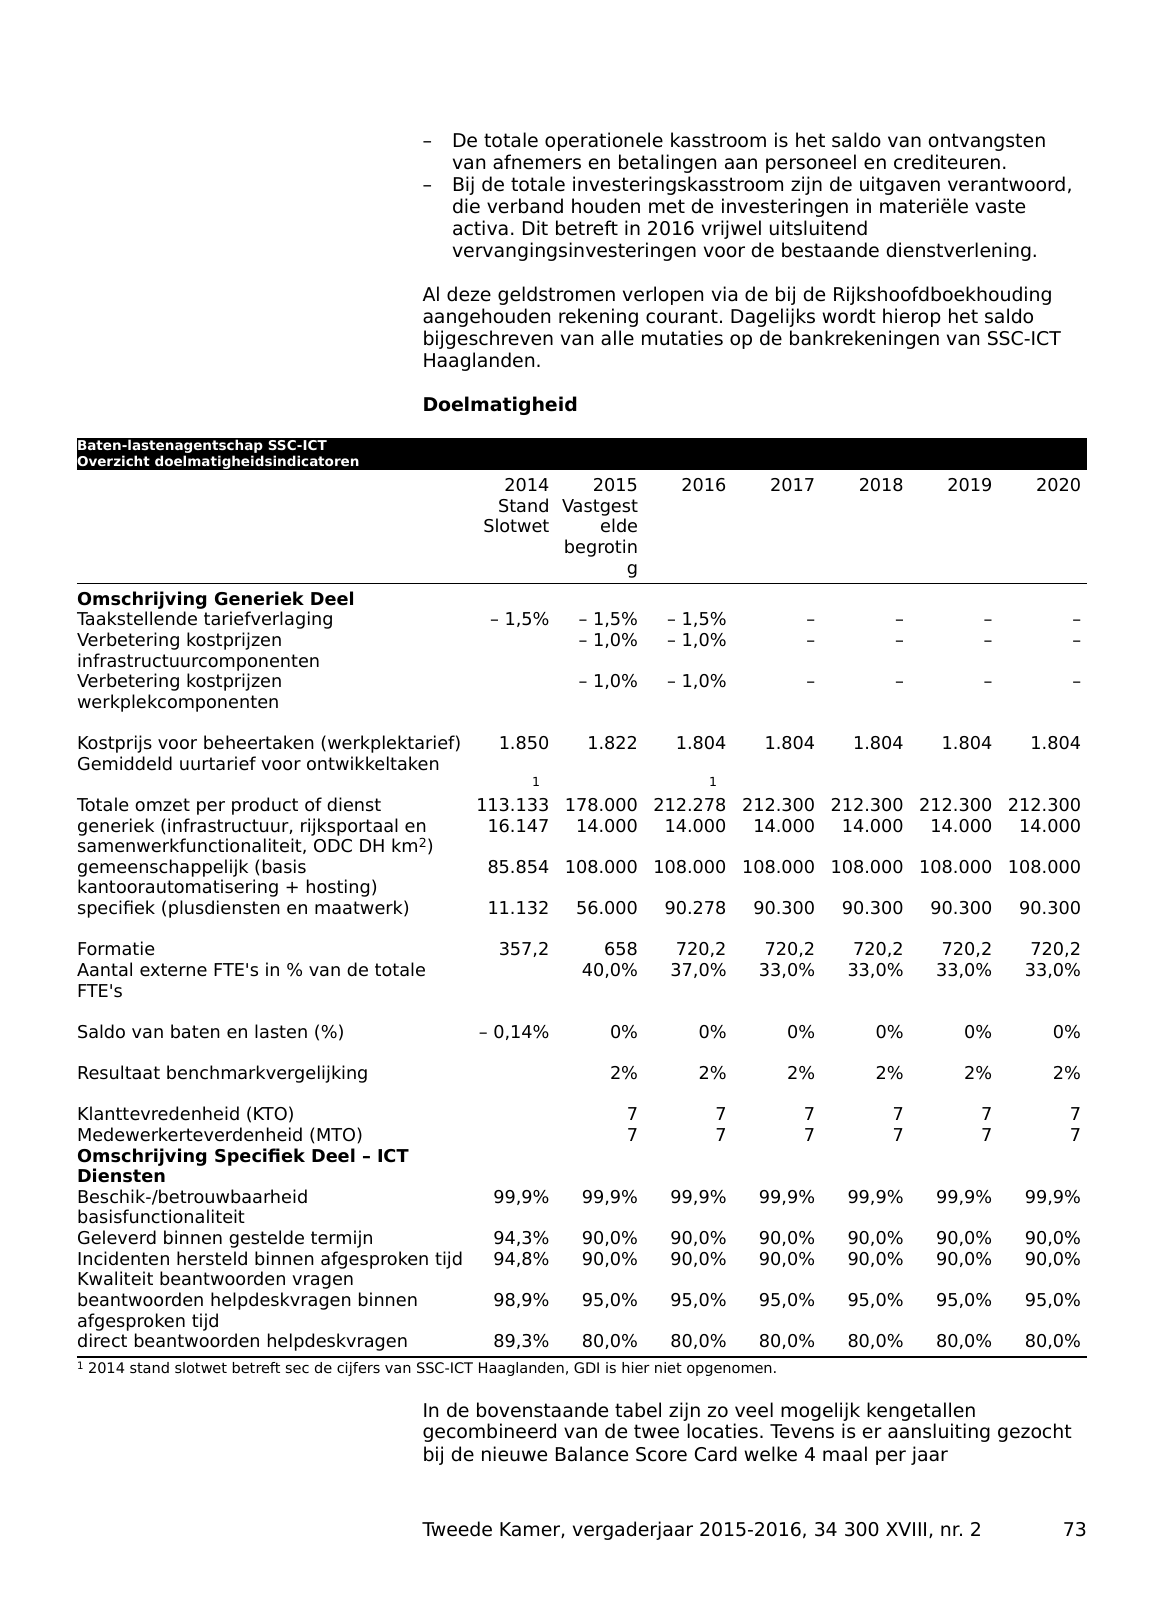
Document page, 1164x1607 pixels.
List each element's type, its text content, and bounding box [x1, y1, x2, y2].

table_cell [555, 1084, 644, 1104]
table_cell 0% [644, 1022, 732, 1042]
table_cell 14.000 [909, 816, 998, 857]
table_cell 0% [909, 1022, 998, 1042]
table_cell [998, 1269, 1087, 1290]
table_cell [732, 1084, 821, 1104]
table_cell 720,2 [644, 939, 732, 960]
table_cell 95,0% [555, 1290, 644, 1331]
table_cell 95,0% [909, 1290, 998, 1331]
table_cell [732, 1001, 821, 1022]
table_cell 2% [821, 1063, 909, 1084]
table_cell Medewerkerteverdenheid (MTO) [77, 1125, 466, 1146]
table_cell 95,0% [732, 1290, 821, 1331]
text – Bij de totale investeringskasstroom zijn de uitgaven verantwoord, die verband houden met de investeringen in materiële vaste activa. Dit betreft in 2016 vrijwel uitsluitend vervangingsinvesteringen voor de bestaande dienstverlening. [422, 174, 1087, 262]
table_cell 108.000 [821, 857, 909, 898]
table_cell 95,0% [821, 1290, 909, 1331]
table_cell [644, 1084, 732, 1104]
table_cell – 0,14% [466, 1022, 555, 1042]
table_cell 2016 [644, 470, 732, 583]
table_cell 2017 [732, 470, 821, 583]
table_cell [909, 1043, 998, 1063]
table_cell [644, 1146, 732, 1187]
text In de bovenstaande tabel zijn zo veel mogelijk kengetallen gecombineerd van de twee locaties. Tevens is er aansluiting gezocht bij de nieuwe Balance Score Card welke 4 maal per jaar [422, 1399, 1087, 1465]
table_cell 90.300 [821, 898, 909, 919]
table_cell 14.000 [732, 816, 821, 857]
table_cell [909, 584, 998, 609]
table_header Baten-lastenagentschap SSC-ICT Overzicht doelmatigheidsindicatoren [77, 438, 1087, 469]
table_cell [998, 584, 1087, 609]
table_cell – 1,0% [644, 630, 732, 671]
table_cell 90,0% [732, 1249, 821, 1269]
table_cell [909, 1269, 998, 1290]
table_cell [998, 713, 1087, 733]
table_cell – [998, 609, 1087, 630]
table_cell [909, 919, 998, 939]
table_cell specifiek (plusdiensten en maatwerk) [77, 898, 466, 919]
table_cell generiek (infrastructuur, rijksportaal en samenwerkfunctionaliteit, ODC DH km2) [77, 816, 466, 857]
table_cell 1 [644, 774, 732, 795]
table_cell – [732, 609, 821, 630]
table_cell 14.000 [998, 816, 1087, 857]
table_cell 1.804 [821, 733, 909, 754]
table_cell [732, 919, 821, 939]
table_cell 80,0% [732, 1331, 821, 1356]
table_cell [732, 774, 821, 795]
table_cell Saldo van baten en lasten (%) [77, 1022, 466, 1042]
table_cell 1.804 [998, 733, 1087, 754]
table_cell 33,0% [732, 960, 821, 1001]
table_cell [732, 1043, 821, 1063]
table_cell 90,0% [998, 1228, 1087, 1249]
table_cell 0% [998, 1022, 1087, 1042]
table_cell Kostprijs voor beheertaken (werkplektarief) [77, 733, 466, 754]
table_cell 212.278 [644, 795, 732, 816]
table_cell 0% [555, 1022, 644, 1042]
table_cell [821, 713, 909, 733]
table_cell [821, 1084, 909, 1104]
table_cell 0% [732, 1022, 821, 1042]
table_cell gemeenschappelijk (basis kantoorautomatisering + hosting) [77, 857, 466, 898]
table_cell Formatie [77, 939, 466, 960]
table_cell 1.804 [644, 733, 732, 754]
table_cell 2020 [998, 470, 1087, 583]
table_cell Omschrijving Specifiek Deel – ICT Diensten [77, 1146, 466, 1187]
text Al deze geldstromen verlopen via de bij de Rijkshoofdboekhouding aangehouden rekening courant. Dagelijks wordt hierop het saldo bijgeschreven van alle mutaties op de bankrekeningen van SSC-ICT Haaglanden. [422, 284, 1087, 372]
table_cell 1.804 [909, 733, 998, 754]
table_cell 108.000 [644, 857, 732, 898]
table_cell [466, 919, 555, 939]
table_cell [555, 754, 644, 774]
table_cell 212.300 [909, 795, 998, 816]
table_cell 90,0% [998, 1249, 1087, 1269]
table_cell [466, 584, 555, 609]
table_cell [466, 1269, 555, 1290]
table_cell [821, 584, 909, 609]
table_cell Kwaliteit beantwoorden vragen [77, 1269, 466, 1290]
table_cell [998, 774, 1087, 795]
table_cell [466, 713, 555, 733]
table_cell [909, 774, 998, 795]
table_cell [998, 1146, 1087, 1187]
table_cell – 1,0% [555, 630, 644, 671]
table_cell Incidenten hersteld binnen afgesproken tijd [77, 1249, 466, 1269]
table_cell 14.000 [555, 816, 644, 857]
table_cell [466, 630, 555, 671]
table_cell 90.278 [644, 898, 732, 919]
table_cell [909, 1084, 998, 1104]
table_cell Totale omzet per product of dienst [77, 795, 466, 816]
table_cell 7 [555, 1104, 644, 1125]
table_cell 2% [555, 1063, 644, 1084]
table_cell 7 [821, 1104, 909, 1125]
table_cell [466, 1063, 555, 1084]
table_cell 7 [732, 1104, 821, 1125]
table_cell [998, 754, 1087, 774]
table_cell [555, 1001, 644, 1022]
table_cell 90,0% [909, 1228, 998, 1249]
table_cell 33,0% [909, 960, 998, 1001]
table_cell [732, 754, 821, 774]
table_cell Beschik-/betrouwbaarheid basisfunctionaliteit [77, 1187, 466, 1228]
table_cell [644, 713, 732, 733]
table_cell 40,0% [555, 960, 644, 1001]
table_cell 2015 Vastgestelde begroting [555, 470, 644, 583]
table_cell [555, 1269, 644, 1290]
table_cell [644, 584, 732, 609]
table_cell [466, 1104, 555, 1125]
table_cell 99,9% [644, 1187, 732, 1228]
table_cell beantwoorden helpdeskvragen binnen afgesproken tijd [77, 1290, 466, 1331]
table_cell 7 [998, 1125, 1087, 1146]
subtitle Doelmatigheid [422, 394, 1087, 416]
table_cell [732, 584, 821, 609]
table_cell [732, 1269, 821, 1290]
table_cell 108.000 [732, 857, 821, 898]
table_cell 80,0% [909, 1331, 998, 1356]
table_cell [555, 1043, 644, 1063]
table_cell 7 [644, 1125, 732, 1146]
table_cell 1 2014 stand slotwet betreft sec de cijfers van SSC-ICT Haaglanden, GDI is hier niet opgenomen. [77, 1358, 1087, 1377]
table_cell [466, 754, 555, 774]
table_cell [466, 1084, 555, 1104]
table_cell [821, 1001, 909, 1022]
table_cell 7 [909, 1125, 998, 1146]
table_cell 99,9% [555, 1187, 644, 1228]
table_cell [821, 919, 909, 939]
table_cell [998, 1043, 1087, 1063]
table_cell [466, 1125, 555, 1146]
table_cell 90,0% [732, 1228, 821, 1249]
table_cell [909, 1146, 998, 1187]
table_cell 1 [466, 774, 555, 795]
table_cell Verbetering kostprijzen werkplekcomponenten [77, 671, 466, 712]
table_cell direct beantwoorden helpdeskvragen [77, 1331, 466, 1356]
table_cell – [821, 630, 909, 671]
table_cell [821, 1269, 909, 1290]
table_cell Resultaat benchmarkvergelijking [77, 1063, 466, 1084]
table_cell 90.300 [909, 898, 998, 919]
table_cell 720,2 [998, 939, 1087, 960]
table_cell – 1,5% [644, 609, 732, 630]
table_cell [998, 919, 1087, 939]
table_cell 33,0% [821, 960, 909, 1001]
table_cell 108.000 [998, 857, 1087, 898]
table_cell – [732, 630, 821, 671]
table_cell [644, 1001, 732, 1022]
table_cell [821, 754, 909, 774]
table_cell 7 [821, 1125, 909, 1146]
table_cell 99,9% [821, 1187, 909, 1228]
table_cell [909, 1001, 998, 1022]
table_cell 85.854 [466, 857, 555, 898]
table_cell [555, 774, 644, 795]
table_cell [466, 671, 555, 712]
table_cell 2% [998, 1063, 1087, 1084]
table_cell Taakstellende tariefverlaging [77, 609, 466, 630]
table_cell Geleverd binnen gestelde termijn [77, 1228, 466, 1249]
table_cell 7 [998, 1104, 1087, 1125]
table_cell 56.000 [555, 898, 644, 919]
table_cell – [998, 671, 1087, 712]
table_cell [466, 1043, 555, 1063]
table_cell 90,0% [821, 1228, 909, 1249]
table_cell 90.300 [998, 898, 1087, 919]
table_cell 90,0% [555, 1249, 644, 1269]
table_cell Verbetering kostprijzen infrastructuurcomponenten [77, 630, 466, 671]
table_cell [644, 919, 732, 939]
table_cell 0% [821, 1022, 909, 1042]
table_cell 357,2 [466, 939, 555, 960]
table_cell 99,9% [732, 1187, 821, 1228]
table_cell 80,0% [998, 1331, 1087, 1356]
table_cell 7 [644, 1104, 732, 1125]
table_cell – [998, 630, 1087, 671]
table_cell 80,0% [555, 1331, 644, 1356]
table_cell 108.000 [555, 857, 644, 898]
table_cell 37,0% [644, 960, 732, 1001]
table_cell [77, 774, 466, 795]
table_cell 90.300 [732, 898, 821, 919]
table_cell 2% [732, 1063, 821, 1084]
table_cell 80,0% [644, 1331, 732, 1356]
table_cell 11.132 [466, 898, 555, 919]
table_cell – [732, 671, 821, 712]
table_cell 212.300 [998, 795, 1087, 816]
table_cell – 1,5% [555, 609, 644, 630]
table_cell [998, 1084, 1087, 1104]
table_cell 98,9% [466, 1290, 555, 1331]
table_cell 89,3% [466, 1331, 555, 1356]
table_cell 90,0% [644, 1228, 732, 1249]
table_cell Klanttevredenheid (KTO) [77, 1104, 466, 1125]
table_cell 113.133 [466, 795, 555, 816]
table_cell 658 [555, 939, 644, 960]
table_cell 1.850 [466, 733, 555, 754]
table_cell [644, 754, 732, 774]
table_cell 90,0% [644, 1249, 732, 1269]
table_cell Gemiddeld uurtarief voor ontwikkeltaken [77, 754, 466, 774]
table_cell 2019 [909, 470, 998, 583]
table_cell 16.147 [466, 816, 555, 857]
table_cell [466, 1001, 555, 1022]
table_cell 178.000 [555, 795, 644, 816]
table_cell 7 [732, 1125, 821, 1146]
table_cell 90,0% [555, 1228, 644, 1249]
table_cell – [821, 609, 909, 630]
table_cell 95,0% [644, 1290, 732, 1331]
table_cell 720,2 [909, 939, 998, 960]
table_cell [466, 960, 555, 1001]
table_cell – [821, 671, 909, 712]
table_cell 90,0% [821, 1249, 909, 1269]
table_cell [732, 713, 821, 733]
table_cell – 1,5% [466, 609, 555, 630]
table_cell [909, 754, 998, 774]
table_cell [998, 1001, 1087, 1022]
table_cell 99,9% [909, 1187, 998, 1228]
table_cell [909, 713, 998, 733]
table_cell Aantal externe FTE's in % van de totale FTE's [77, 960, 466, 1001]
text – De totale operationele kasstroom is het saldo van ontvangsten van afnemers en betalingen aan personeel en crediteuren. [422, 130, 1087, 174]
table_cell [732, 1146, 821, 1187]
table_cell 99,9% [998, 1187, 1087, 1228]
table_cell Omschrijving Generiek Deel [77, 584, 466, 609]
table_cell [77, 1001, 466, 1022]
table_cell [555, 1146, 644, 1187]
table_cell 2014 Stand Slotwet [466, 470, 555, 583]
table_cell 2018 [821, 470, 909, 583]
table_cell [466, 1146, 555, 1187]
table_cell [555, 919, 644, 939]
table_cell 95,0% [998, 1290, 1087, 1331]
table_cell 33,0% [998, 960, 1087, 1001]
table_cell 7 [909, 1104, 998, 1125]
table_cell 212.300 [732, 795, 821, 816]
table_cell 7 [555, 1125, 644, 1146]
table_cell 2% [909, 1063, 998, 1084]
table_cell [77, 1043, 466, 1063]
table_cell [821, 774, 909, 795]
table_cell [821, 1146, 909, 1187]
table_cell [644, 1043, 732, 1063]
table_cell [555, 713, 644, 733]
table_cell 2% [644, 1063, 732, 1084]
table_cell [821, 1043, 909, 1063]
table_cell – [909, 671, 998, 712]
table_cell [77, 470, 466, 583]
table_cell 90,0% [909, 1249, 998, 1269]
table_cell 94,8% [466, 1249, 555, 1269]
table_cell 99,9% [466, 1187, 555, 1228]
table_cell [77, 919, 466, 939]
table_cell 1.822 [555, 733, 644, 754]
table_cell – 1,0% [555, 671, 644, 712]
table_cell – [909, 630, 998, 671]
table_cell 1.804 [732, 733, 821, 754]
table_cell 94,3% [466, 1228, 555, 1249]
table_cell 720,2 [821, 939, 909, 960]
table_cell [77, 713, 466, 733]
table_cell [644, 1269, 732, 1290]
table_cell 212.300 [821, 795, 909, 816]
table_cell 14.000 [821, 816, 909, 857]
table_cell [555, 584, 644, 609]
table_cell – [909, 609, 998, 630]
table_cell – 1,0% [644, 671, 732, 712]
table_cell 108.000 [909, 857, 998, 898]
table_cell 14.000 [644, 816, 732, 857]
table_cell 720,2 [732, 939, 821, 960]
table_cell 80,0% [821, 1331, 909, 1356]
table_cell [77, 1084, 466, 1104]
